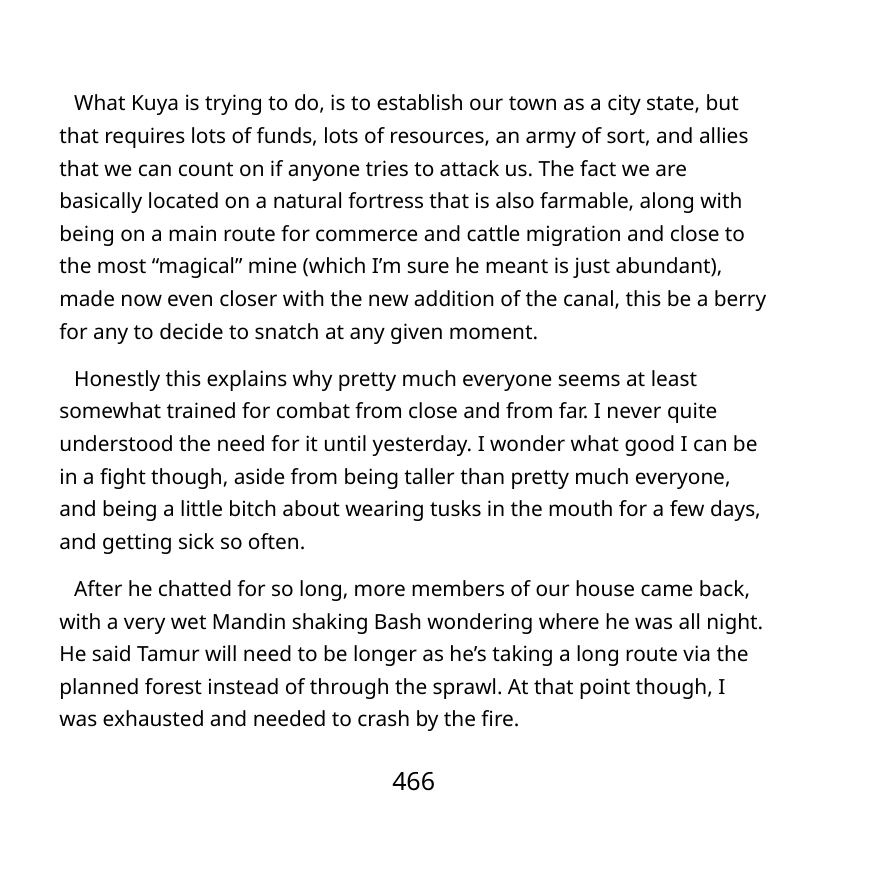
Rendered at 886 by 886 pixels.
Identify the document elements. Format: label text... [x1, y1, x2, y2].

text After he chatted for so long, more members of our house came back, with a very wet Mandin shaking Bash wondering where he was all night. He said Tamur will need to be longer as he’s taking a long route via the planned forest instead of through the sprawl. At that point though, I was exhausted and needed to crash by the fire. [59, 574, 768, 733]
text Honestly this explains why pretty much everyone seems at least somewhat trained for combat from close and from far. I never quite understood the need for it until yesterday. I wonder what good I can be in a fight though, aside from being taller than pretty much everyone, and being a little bitch about wearing tusks in the mouth for a few days, and getting sick so often. [59, 364, 768, 555]
text What Kuya is trying to do, is to establish our town as a city state, but that requires lots of funds, lots of resources, an army of sort, and allies that we can count on if anyone tries to attack us. The fact we are basically located on a natural fortress that is also farmable, along with being on a main route for commerce and cattle migration and close to the most “magical” mine (which I’m sure he meant is just abundant), made now even closer with the new addition of the canal, this be a berry for any to decide to snatch at any given moment. [59, 88, 768, 345]
